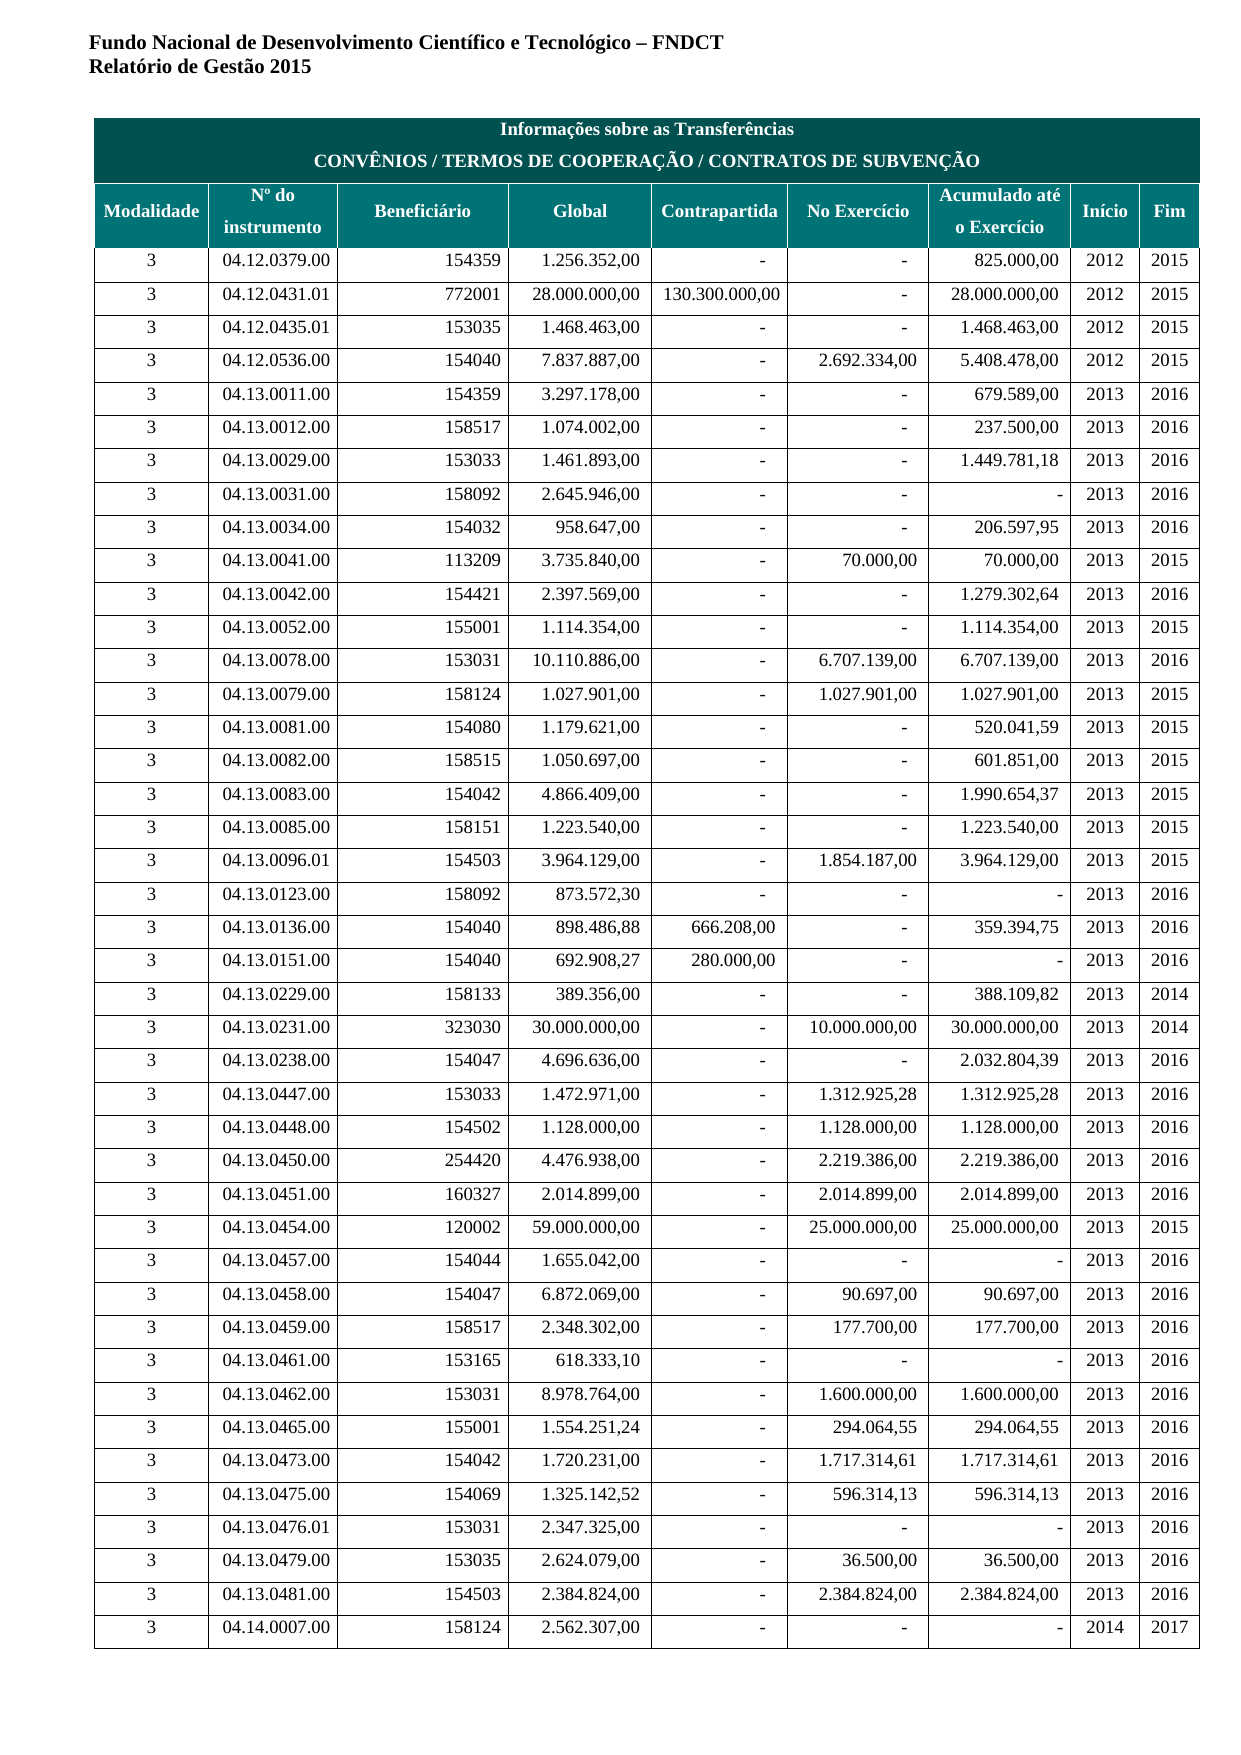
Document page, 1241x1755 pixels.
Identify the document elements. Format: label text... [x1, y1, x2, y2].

table_cell 04.13.0448.00 [209, 1116, 337, 1148]
table_cell 2017 [1140, 1616, 1199, 1648]
table_cell - [652, 883, 787, 915]
table_cell - [652, 1483, 787, 1515]
table_cell 2.645.946,00 [509, 483, 651, 515]
table_cell 2013 [1071, 949, 1139, 982]
table_cell 3 [95, 649, 208, 682]
table_cell Contrapartida [652, 184, 787, 248]
table_cell 3.964.129,00 [509, 849, 651, 882]
table_cell 2016 [1140, 916, 1199, 948]
table_cell 154040 [338, 349, 508, 382]
table_cell 154047 [338, 1049, 508, 1082]
table_cell 2016 [1140, 1349, 1199, 1382]
table_cell 666.208,00 [652, 916, 787, 948]
table_cell 70.000,00 [929, 549, 1070, 582]
table_cell 1.472.971,00 [509, 1083, 651, 1115]
table_cell 154047 [338, 1283, 508, 1315]
table_cell - [652, 1183, 787, 1215]
table_cell 692.908,27 [509, 949, 651, 982]
table_cell 2.348.302,00 [509, 1316, 651, 1348]
table_cell 2013 [1071, 783, 1139, 815]
table_cell 2016 [1140, 883, 1199, 915]
table_cell 1.325.142,52 [509, 1483, 651, 1515]
table_cell - [652, 483, 787, 515]
table_cell 04.13.0479.00 [209, 1549, 337, 1582]
table_cell Global [509, 184, 651, 248]
table_cell - [788, 1349, 928, 1382]
table_cell - [788, 716, 928, 748]
table_cell 4.696.636,00 [509, 1049, 651, 1082]
table_cell - [652, 816, 787, 848]
table_cell 3 [95, 549, 208, 582]
table_cell 2.384.824,00 [509, 1583, 651, 1615]
table_cell 2013 [1071, 1316, 1139, 1348]
table_cell 3 [95, 1416, 208, 1448]
table_cell 2.347.325,00 [509, 1516, 651, 1548]
table_cell 1.600.000,00 [788, 1383, 928, 1415]
table_cell - [652, 1316, 787, 1348]
table_cell 154503 [338, 1583, 508, 1615]
table_cell 04.13.0082.00 [209, 749, 337, 782]
table_cell 154044 [338, 1249, 508, 1282]
table_cell 2014 [1140, 1016, 1199, 1048]
table_cell 158515 [338, 749, 508, 782]
table_cell 3 [95, 1283, 208, 1315]
table_cell 1.114.354,00 [509, 616, 651, 648]
table_cell Fim [1140, 184, 1199, 248]
table_cell 2013 [1071, 449, 1139, 482]
table_cell 177.700,00 [788, 1316, 928, 1348]
table_cell 2013 [1071, 549, 1139, 582]
table_cell 04.13.0123.00 [209, 883, 337, 915]
table_cell 2016 [1140, 649, 1199, 682]
table_cell 1.655.042,00 [509, 1249, 651, 1282]
table_cell 3 [95, 416, 208, 448]
table_cell - [788, 816, 928, 848]
table_cell 04.13.0042.00 [209, 583, 337, 615]
table_cell 389.356,00 [509, 983, 651, 1015]
table_cell - [788, 516, 928, 548]
table_cell 2013 [1071, 1116, 1139, 1148]
table_cell 2013 [1071, 616, 1139, 648]
table_cell 2014 [1140, 983, 1199, 1015]
table_cell 3 [95, 683, 208, 715]
table_cell 04.13.0451.00 [209, 1183, 337, 1215]
table_cell - [652, 1449, 787, 1482]
table_cell 2013 [1071, 1049, 1139, 1082]
table_cell 2016 [1140, 1516, 1199, 1548]
table_cell - [652, 249, 787, 282]
table_cell 2015 [1140, 1216, 1199, 1248]
table_cell 30.000.000,00 [929, 1016, 1070, 1048]
table_cell 1.312.925,28 [929, 1083, 1070, 1115]
table_cell 1.050.697,00 [509, 749, 651, 782]
table_cell - [788, 1049, 928, 1082]
table_cell 359.394,75 [929, 916, 1070, 948]
table_cell 154040 [338, 949, 508, 982]
table_cell 153031 [338, 649, 508, 682]
table_cell 04.13.0031.00 [209, 483, 337, 515]
table_cell 2013 [1071, 1349, 1139, 1382]
table_cell 2013 [1071, 1483, 1139, 1515]
table_cell - [652, 1583, 787, 1615]
table_cell 1.854.187,00 [788, 849, 928, 882]
table_cell 2016 [1140, 1383, 1199, 1415]
table_cell 3 [95, 1049, 208, 1082]
table_cell 154421 [338, 583, 508, 615]
table_cell 2012 [1071, 316, 1139, 348]
table_cell 1.449.781,18 [929, 449, 1070, 482]
table_cell 28.000.000,00 [509, 283, 651, 315]
table_cell 04.13.0011.00 [209, 383, 337, 415]
table_cell 3 [95, 1249, 208, 1282]
table_cell - [652, 1549, 787, 1582]
table_cell 3 [95, 316, 208, 348]
table_cell 154359 [338, 383, 508, 415]
table_cell - [788, 316, 928, 348]
table_cell 04.13.0083.00 [209, 783, 337, 815]
table_cell 2016 [1140, 1116, 1199, 1148]
table_cell 1.128.000,00 [929, 1116, 1070, 1148]
table_cell 2016 [1140, 1316, 1199, 1348]
table_cell 2013 [1071, 516, 1139, 548]
table_cell - [652, 783, 787, 815]
table_cell 3 [95, 749, 208, 782]
table_cell 1.179.621,00 [509, 716, 651, 748]
table_cell 04.13.0458.00 [209, 1283, 337, 1315]
table_cell 2013 [1071, 583, 1139, 615]
table_cell - [652, 583, 787, 615]
table_cell 1.312.925,28 [788, 1083, 928, 1115]
table_cell 2016 [1140, 949, 1199, 982]
table_cell 8.978.764,00 [509, 1383, 651, 1415]
table_cell 3 [95, 616, 208, 648]
table_cell 4.476.938,00 [509, 1149, 651, 1182]
table_cell 1.128.000,00 [788, 1116, 928, 1148]
table_cell 04.13.0034.00 [209, 516, 337, 548]
table_cell 2016 [1140, 1583, 1199, 1615]
table_cell 2012 [1071, 283, 1139, 315]
table_cell 153035 [338, 1549, 508, 1582]
table_cell 2016 [1140, 516, 1199, 548]
table_cell - [929, 483, 1070, 515]
table_cell - [652, 749, 787, 782]
table_cell - [652, 1016, 787, 1048]
table_cell 618.333,10 [509, 1349, 651, 1382]
table_cell 2013 [1071, 383, 1139, 415]
table_cell 3 [95, 1549, 208, 1582]
table_cell 04.12.0536.00 [209, 349, 337, 382]
table_cell - [929, 1516, 1070, 1548]
table_cell 10.110.886,00 [509, 649, 651, 682]
table_cell 3 [95, 1216, 208, 1248]
table_cell 3 [95, 949, 208, 982]
table_cell 04.13.0476.01 [209, 1516, 337, 1548]
table_cell 3 [95, 483, 208, 515]
table_cell - [652, 549, 787, 582]
table_cell - [788, 949, 928, 982]
table_cell 2013 [1071, 1183, 1139, 1215]
table_cell 2012 [1071, 349, 1139, 382]
table_cell 154032 [338, 516, 508, 548]
table_cell 2016 [1140, 449, 1199, 482]
table_cell 2015 [1140, 249, 1199, 282]
table_cell 2013 [1071, 816, 1139, 848]
table_cell - [652, 1083, 787, 1115]
table_cell 2.219.386,00 [788, 1149, 928, 1182]
table_cell 3 [95, 516, 208, 548]
table_cell 120002 [338, 1216, 508, 1248]
table_cell 2013 [1071, 1516, 1139, 1548]
table_cell - [652, 1616, 787, 1648]
table_cell 153031 [338, 1383, 508, 1415]
table_cell - [788, 783, 928, 815]
table_cell 1.717.314,61 [929, 1449, 1070, 1482]
table_cell 2.692.334,00 [788, 349, 928, 382]
table_cell 2013 [1071, 416, 1139, 448]
table_cell 36.500,00 [788, 1549, 928, 1582]
table_cell 1.600.000,00 [929, 1383, 1070, 1415]
table_cell 1.990.654,37 [929, 783, 1070, 815]
table_cell 04.12.0431.01 [209, 283, 337, 315]
table_cell 2013 [1071, 649, 1139, 682]
table_cell 3 [95, 383, 208, 415]
table_cell 04.13.0136.00 [209, 916, 337, 948]
table_cell 25.000.000,00 [788, 1216, 928, 1248]
table_cell 158133 [338, 983, 508, 1015]
table_cell 04.13.0450.00 [209, 1149, 337, 1182]
table_cell 2015 [1140, 849, 1199, 882]
table_cell - [652, 849, 787, 882]
table_cell 2015 [1140, 816, 1199, 848]
table_cell 04.13.0041.00 [209, 549, 337, 582]
table_cell - [652, 1249, 787, 1282]
table_cell 2013 [1071, 983, 1139, 1015]
table_cell 254420 [338, 1149, 508, 1182]
table_cell 1.279.302,64 [929, 583, 1070, 615]
table_cell - [652, 1516, 787, 1548]
table_cell 04.13.0029.00 [209, 449, 337, 482]
table_cell - [652, 649, 787, 682]
table_cell - [929, 1616, 1070, 1648]
table_cell Modalidade [95, 184, 208, 248]
table_cell 04.13.0085.00 [209, 816, 337, 848]
table_cell 177.700,00 [929, 1316, 1070, 1348]
table_cell 158151 [338, 816, 508, 848]
table_cell 153031 [338, 1516, 508, 1548]
table_cell 2013 [1071, 916, 1139, 948]
table_cell 3 [95, 1516, 208, 1548]
table_cell 1.027.901,00 [509, 683, 651, 715]
table_cell 130.300.000,00 [652, 283, 787, 315]
table_cell - [788, 1249, 928, 1282]
table_cell 323030 [338, 1016, 508, 1048]
table_cell 898.486,88 [509, 916, 651, 948]
table_cell 1.223.540,00 [509, 816, 651, 848]
table_cell - [788, 616, 928, 648]
table_cell 3 [95, 1316, 208, 1348]
table_cell 153035 [338, 316, 508, 348]
table_cell - [788, 983, 928, 1015]
table_cell 2014 [1071, 1616, 1139, 1648]
table_cell 3 [95, 1616, 208, 1648]
table_cell - [788, 383, 928, 415]
table_cell 3 [95, 349, 208, 382]
table_cell - [929, 949, 1070, 982]
table_cell - [929, 1349, 1070, 1382]
table_cell - [652, 1116, 787, 1148]
table_cell 90.697,00 [788, 1283, 928, 1315]
table_cell 154359 [338, 249, 508, 282]
table_cell 679.589,00 [929, 383, 1070, 415]
table_cell 1.114.354,00 [929, 616, 1070, 648]
table_cell 3.735.840,00 [509, 549, 651, 582]
table_cell 2016 [1140, 483, 1199, 515]
table_cell 04.13.0454.00 [209, 1216, 337, 1248]
table_cell 2015 [1140, 683, 1199, 715]
table_cell 153033 [338, 1083, 508, 1115]
table_cell 04.13.0078.00 [209, 649, 337, 682]
table_cell 3 [95, 849, 208, 882]
table_cell 158124 [338, 683, 508, 715]
table_cell 1.468.463,00 [509, 316, 651, 348]
table_cell 3 [95, 783, 208, 815]
table_cell 1.027.901,00 [788, 683, 928, 715]
table_cell 2013 [1071, 1149, 1139, 1182]
table_cell 04.13.0459.00 [209, 1316, 337, 1348]
table_cell 6.707.139,00 [788, 649, 928, 682]
table_cell 3 [95, 1116, 208, 1148]
table_cell - [788, 583, 928, 615]
table_cell - [788, 249, 928, 282]
table_cell 04.13.0012.00 [209, 416, 337, 448]
table_cell 3 [95, 983, 208, 1015]
table_cell 2016 [1140, 383, 1199, 415]
table_cell - [788, 449, 928, 482]
table_cell 2015 [1140, 616, 1199, 648]
table_cell 1.468.463,00 [929, 316, 1070, 348]
table_cell 6.872.069,00 [509, 1283, 651, 1315]
table_cell 04.13.0481.00 [209, 1583, 337, 1615]
table_cell 2013 [1071, 1283, 1139, 1315]
table_cell 158517 [338, 416, 508, 448]
table_cell 1.027.901,00 [929, 683, 1070, 715]
table_cell 2016 [1140, 583, 1199, 615]
table_cell 2012 [1071, 249, 1139, 282]
table_cell 3 [95, 716, 208, 748]
table_cell - [929, 883, 1070, 915]
table_cell 04.13.0457.00 [209, 1249, 337, 1282]
table_cell 2015 [1140, 749, 1199, 782]
table_cell 1.074.002,00 [509, 416, 651, 448]
table_cell 04.13.0052.00 [209, 616, 337, 648]
table_cell 59.000.000,00 [509, 1216, 651, 1248]
table_cell 04.13.0079.00 [209, 683, 337, 715]
table_cell 206.597,95 [929, 516, 1070, 548]
table_cell - [652, 1149, 787, 1182]
table_cell 2013 [1071, 883, 1139, 915]
table_cell - [652, 1349, 787, 1382]
table_cell 2013 [1071, 1216, 1139, 1248]
table_cell 10.000.000,00 [788, 1016, 928, 1048]
table_cell Nº do instrumento [209, 184, 337, 248]
table_cell 2.624.079,00 [509, 1549, 651, 1582]
table_cell 1.554.251,24 [509, 1416, 651, 1448]
table_cell 5.408.478,00 [929, 349, 1070, 382]
table_cell 36.500,00 [929, 1549, 1070, 1582]
table_cell 3 [95, 449, 208, 482]
table_cell - [788, 1516, 928, 1548]
table_cell 2013 [1071, 1083, 1139, 1115]
table_cell 04.14.0007.00 [209, 1616, 337, 1648]
table_cell 04.13.0462.00 [209, 1383, 337, 1415]
table_cell 153165 [338, 1349, 508, 1382]
table_cell 2015 [1140, 716, 1199, 748]
table_cell 2013 [1071, 749, 1139, 782]
table_cell 30.000.000,00 [509, 1016, 651, 1048]
table_cell 04.12.0379.00 [209, 249, 337, 282]
table_cell - [788, 883, 928, 915]
table_cell 154040 [338, 916, 508, 948]
table_cell 3 [95, 916, 208, 948]
table_cell 04.13.0151.00 [209, 949, 337, 982]
table_cell 2.014.899,00 [788, 1183, 928, 1215]
table_cell 2016 [1140, 1149, 1199, 1182]
table_cell 155001 [338, 616, 508, 648]
table_cell 3 [95, 1183, 208, 1215]
table_cell 2013 [1071, 1383, 1139, 1415]
table_cell 2.219.386,00 [929, 1149, 1070, 1182]
table_cell No Exercício [788, 184, 928, 248]
table_cell - [929, 1249, 1070, 1282]
table_cell 2016 [1140, 416, 1199, 448]
table_cell 04.13.0447.00 [209, 1083, 337, 1115]
table_cell 280.000,00 [652, 949, 787, 982]
table_cell 2013 [1071, 1549, 1139, 1582]
table_cell 3 [95, 1383, 208, 1415]
table_cell 154080 [338, 716, 508, 748]
table_cell 3 [95, 1149, 208, 1182]
table_cell 2.032.804,39 [929, 1049, 1070, 1082]
table_cell - [652, 1416, 787, 1448]
table_cell 158092 [338, 483, 508, 515]
table_cell Início [1071, 184, 1139, 248]
table_cell 3 [95, 1483, 208, 1515]
table_cell 04.13.0473.00 [209, 1449, 337, 1482]
table_cell 2013 [1071, 1583, 1139, 1615]
table_cell 3 [95, 583, 208, 615]
table_cell 154502 [338, 1116, 508, 1148]
table_cell 873.572,30 [509, 883, 651, 915]
table_cell - [788, 483, 928, 515]
table_cell 1.223.540,00 [929, 816, 1070, 848]
table_cell 2016 [1140, 1183, 1199, 1215]
table_cell 2013 [1071, 1016, 1139, 1048]
table_cell 3.964.129,00 [929, 849, 1070, 882]
table_cell 825.000,00 [929, 249, 1070, 282]
table_cell 2.384.824,00 [788, 1583, 928, 1615]
table_cell 1.717.314,61 [788, 1449, 928, 1482]
table_cell 3 [95, 883, 208, 915]
table_cell 3.297.178,00 [509, 383, 651, 415]
table_cell 2015 [1140, 549, 1199, 582]
table_cell - [652, 983, 787, 1015]
table_cell 3 [95, 1083, 208, 1115]
table_cell - [652, 1216, 787, 1248]
table_cell - [788, 416, 928, 448]
table_cell 1.128.000,00 [509, 1116, 651, 1148]
table_cell 596.314,13 [788, 1483, 928, 1515]
table_cell 3 [95, 1349, 208, 1382]
table_cell 294.064,55 [929, 1416, 1070, 1448]
table_cell 2013 [1071, 483, 1139, 515]
table_cell - [652, 383, 787, 415]
table_cell 3 [95, 816, 208, 848]
table_cell - [652, 349, 787, 382]
table_cell 154042 [338, 783, 508, 815]
table_cell 6.707.139,00 [929, 649, 1070, 682]
table_cell - [788, 283, 928, 315]
table_cell 155001 [338, 1416, 508, 1448]
table_cell 04.13.0475.00 [209, 1483, 337, 1515]
table_cell 772001 [338, 283, 508, 315]
table_cell 237.500,00 [929, 416, 1070, 448]
table_cell 158517 [338, 1316, 508, 1348]
table_cell 3 [95, 1583, 208, 1615]
table_cell 1.461.893,00 [509, 449, 651, 482]
table_cell 04.13.0096.01 [209, 849, 337, 882]
table_cell 2015 [1140, 783, 1199, 815]
table_cell 294.064,55 [788, 1416, 928, 1448]
table_cell 154503 [338, 849, 508, 882]
table_cell 2016 [1140, 1549, 1199, 1582]
table_cell - [652, 1049, 787, 1082]
table_cell - [652, 516, 787, 548]
table_cell 2016 [1140, 1083, 1199, 1115]
table_header Informações sobre as Transferências CONVÊNIOS / TERMOS DE COOPERAÇÃO / CONTRATOS DE SUBVENÇÃO [94, 118, 1200, 183]
table_cell 2.014.899,00 [929, 1183, 1070, 1215]
table_cell 596.314,13 [929, 1483, 1070, 1515]
table_cell 1.256.352,00 [509, 249, 651, 282]
table_cell 113209 [338, 549, 508, 582]
table_cell 2.014.899,00 [509, 1183, 651, 1215]
table_cell 04.13.0238.00 [209, 1049, 337, 1082]
table_cell 2016 [1140, 1249, 1199, 1282]
table_cell 90.697,00 [929, 1283, 1070, 1315]
table_cell 154069 [338, 1483, 508, 1515]
table_cell - [788, 749, 928, 782]
table_cell 3 [95, 1016, 208, 1048]
table_cell 2013 [1071, 1449, 1139, 1482]
table_cell 2013 [1071, 716, 1139, 748]
table_cell - [652, 616, 787, 648]
table_cell - [652, 683, 787, 715]
table_cell 3 [95, 1449, 208, 1482]
table_cell - [652, 416, 787, 448]
table_cell 158124 [338, 1616, 508, 1648]
table_cell - [652, 316, 787, 348]
table_cell 04.13.0081.00 [209, 716, 337, 748]
table_cell 153033 [338, 449, 508, 482]
table_cell 2.562.307,00 [509, 1616, 651, 1648]
table_cell - [788, 916, 928, 948]
table_cell 3 [95, 283, 208, 315]
table_cell 28.000.000,00 [929, 283, 1070, 315]
table_cell 2015 [1140, 316, 1199, 348]
table_cell 2016 [1140, 1283, 1199, 1315]
table_cell 958.647,00 [509, 516, 651, 548]
table_cell 2013 [1071, 849, 1139, 882]
table_cell 04.12.0435.01 [209, 316, 337, 348]
table_cell - [652, 1283, 787, 1315]
table_cell Acumulado até o Exercício [929, 184, 1070, 248]
table_cell 2016 [1140, 1483, 1199, 1515]
table_cell 04.13.0465.00 [209, 1416, 337, 1448]
table_cell 2015 [1140, 283, 1199, 315]
table_cell 388.109,82 [929, 983, 1070, 1015]
table_cell 3 [95, 249, 208, 282]
table_cell 04.13.0231.00 [209, 1016, 337, 1048]
table_cell Beneficiário [338, 184, 508, 248]
table_cell 154042 [338, 1449, 508, 1482]
table_cell 520.041,59 [929, 716, 1070, 748]
table_cell 2015 [1140, 349, 1199, 382]
table_cell 2016 [1140, 1449, 1199, 1482]
table_cell - [652, 449, 787, 482]
table_cell 2013 [1071, 1416, 1139, 1448]
table_cell - [652, 716, 787, 748]
table_cell 7.837.887,00 [509, 349, 651, 382]
table_cell 601.851,00 [929, 749, 1070, 782]
table_cell 2.384.824,00 [929, 1583, 1070, 1615]
table_cell 1.720.231,00 [509, 1449, 651, 1482]
table_cell 25.000.000,00 [929, 1216, 1070, 1248]
table_cell 70.000,00 [788, 549, 928, 582]
table_cell 2013 [1071, 683, 1139, 715]
table_cell 2016 [1140, 1416, 1199, 1448]
table_cell 2.397.569,00 [509, 583, 651, 615]
table_cell - [788, 1616, 928, 1648]
table_cell 160327 [338, 1183, 508, 1215]
table_cell 04.13.0229.00 [209, 983, 337, 1015]
table_cell 4.866.409,00 [509, 783, 651, 815]
table_cell 2016 [1140, 1049, 1199, 1082]
table_cell - [652, 1383, 787, 1415]
table_cell 2013 [1071, 1249, 1139, 1282]
table_cell 158092 [338, 883, 508, 915]
table_cell 04.13.0461.00 [209, 1349, 337, 1382]
